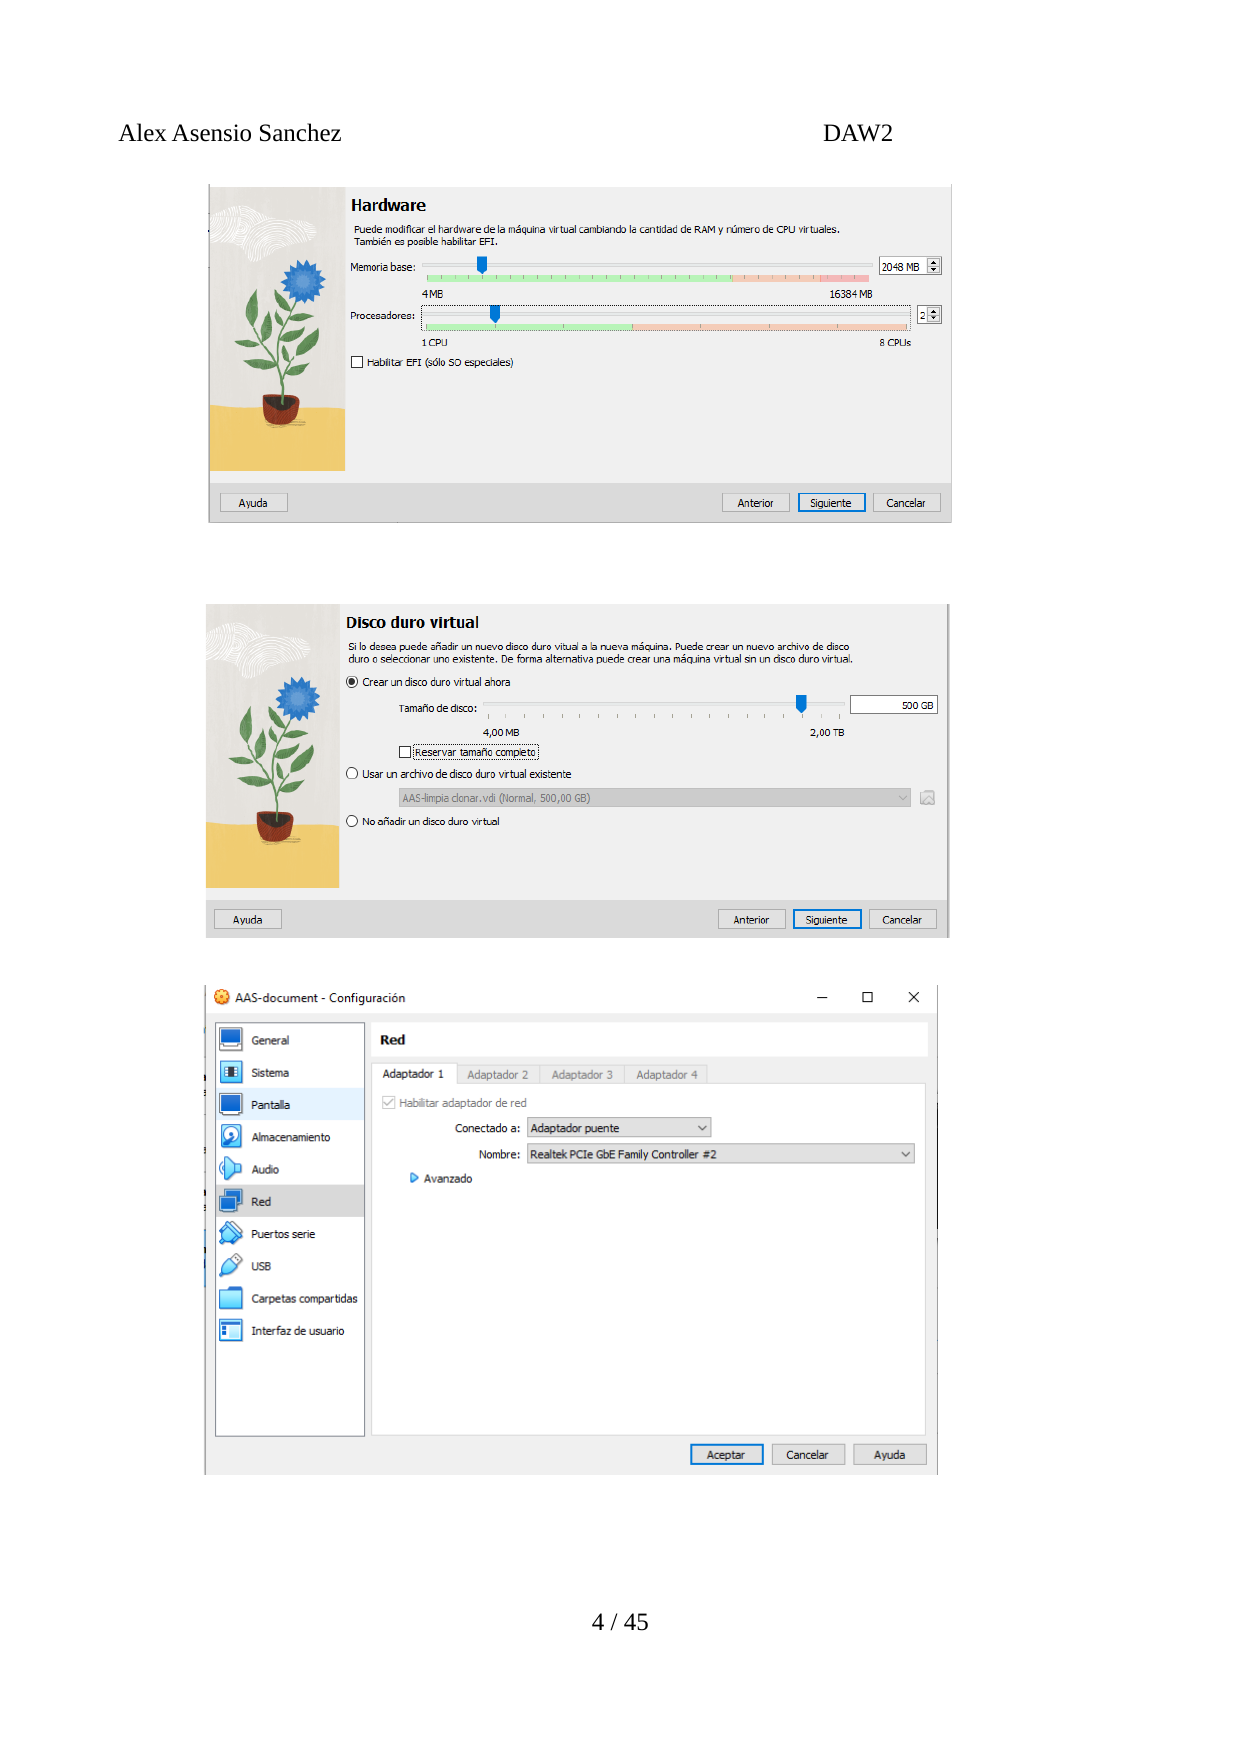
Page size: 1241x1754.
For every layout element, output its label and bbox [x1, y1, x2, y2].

picture [205, 604, 950, 938]
picture [203, 985, 938, 1475]
picture [208, 184, 952, 523]
